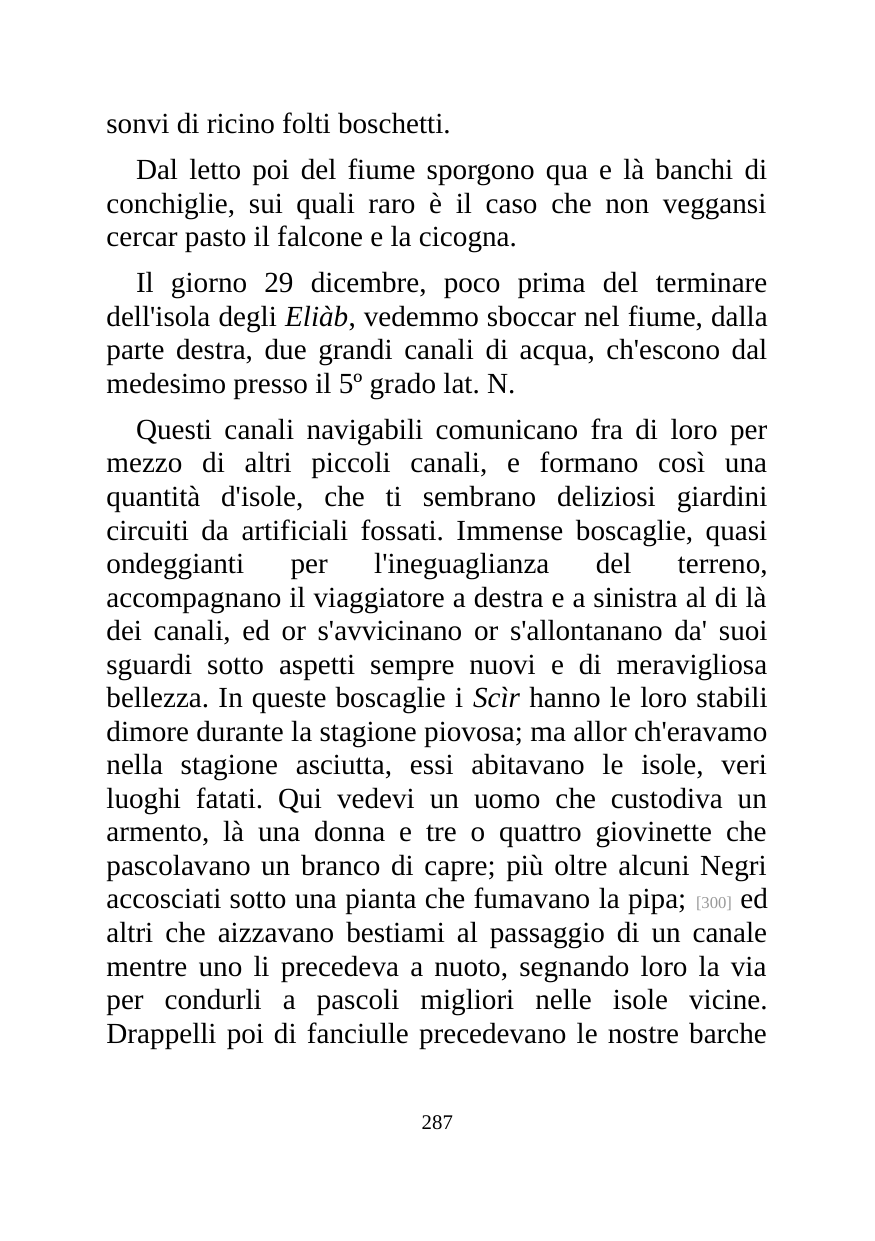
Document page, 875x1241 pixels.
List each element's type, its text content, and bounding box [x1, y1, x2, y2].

text Il giorno 29 dicembre, poco prima del terminare dell'isola degli Eliàb, vedemmo sboccar nel fiume, dalla parte destra, due grandi canali di acqua, ch'escono dal medesimo presso il 5º grado lat. N. [106, 265, 768, 399]
text Questi canali navigabili comunicano fra di loro per mezzo di altri piccoli canali, e formano così una quantità d'isole, che ti sembrano deliziosi giardini circuiti da artificiali fossati. Immense boscaglie, quasi ondeggianti per l'ineguaglianza del terreno, accompagnano il viaggiatore a destra e a sinistra al di là dei canali, ed or s'avvicinano or s'allontanano da' suoi sguardi sotto aspetti sempre nuovi e di meravigliosa bellezza. In queste boscaglie i Scìr hanno le loro stabili dimore durante la stagione piovosa; ma allor ch'eravamo nella stagione asciutta, essi abitavano le isole, veri luoghi fatati. Qui vedevi un uomo che custodiva un armento, là una donna e tre o quattro giovinette che pascolavano un branco di capre; più oltre alcuni Negri accosciati sotto una pianta che fumavano la pipa; [300] ed altri che aizzavano bestiami al passaggio di un canale mentre uno li precedeva a nuoto, segnando loro la via per condurli a pascoli migliori nelle isole vicine. Drappelli poi di fanciulle precedevano le nostre barche [106, 412, 768, 1049]
text Dal letto poi del fiume sporgono qua e là banchi di conchiglie, sui quali raro è il caso che non veggansi cercar pasto il falcone e la cicogna. [106, 152, 768, 253]
text sonvi di ricino folti boschetti. [106, 106, 768, 140]
